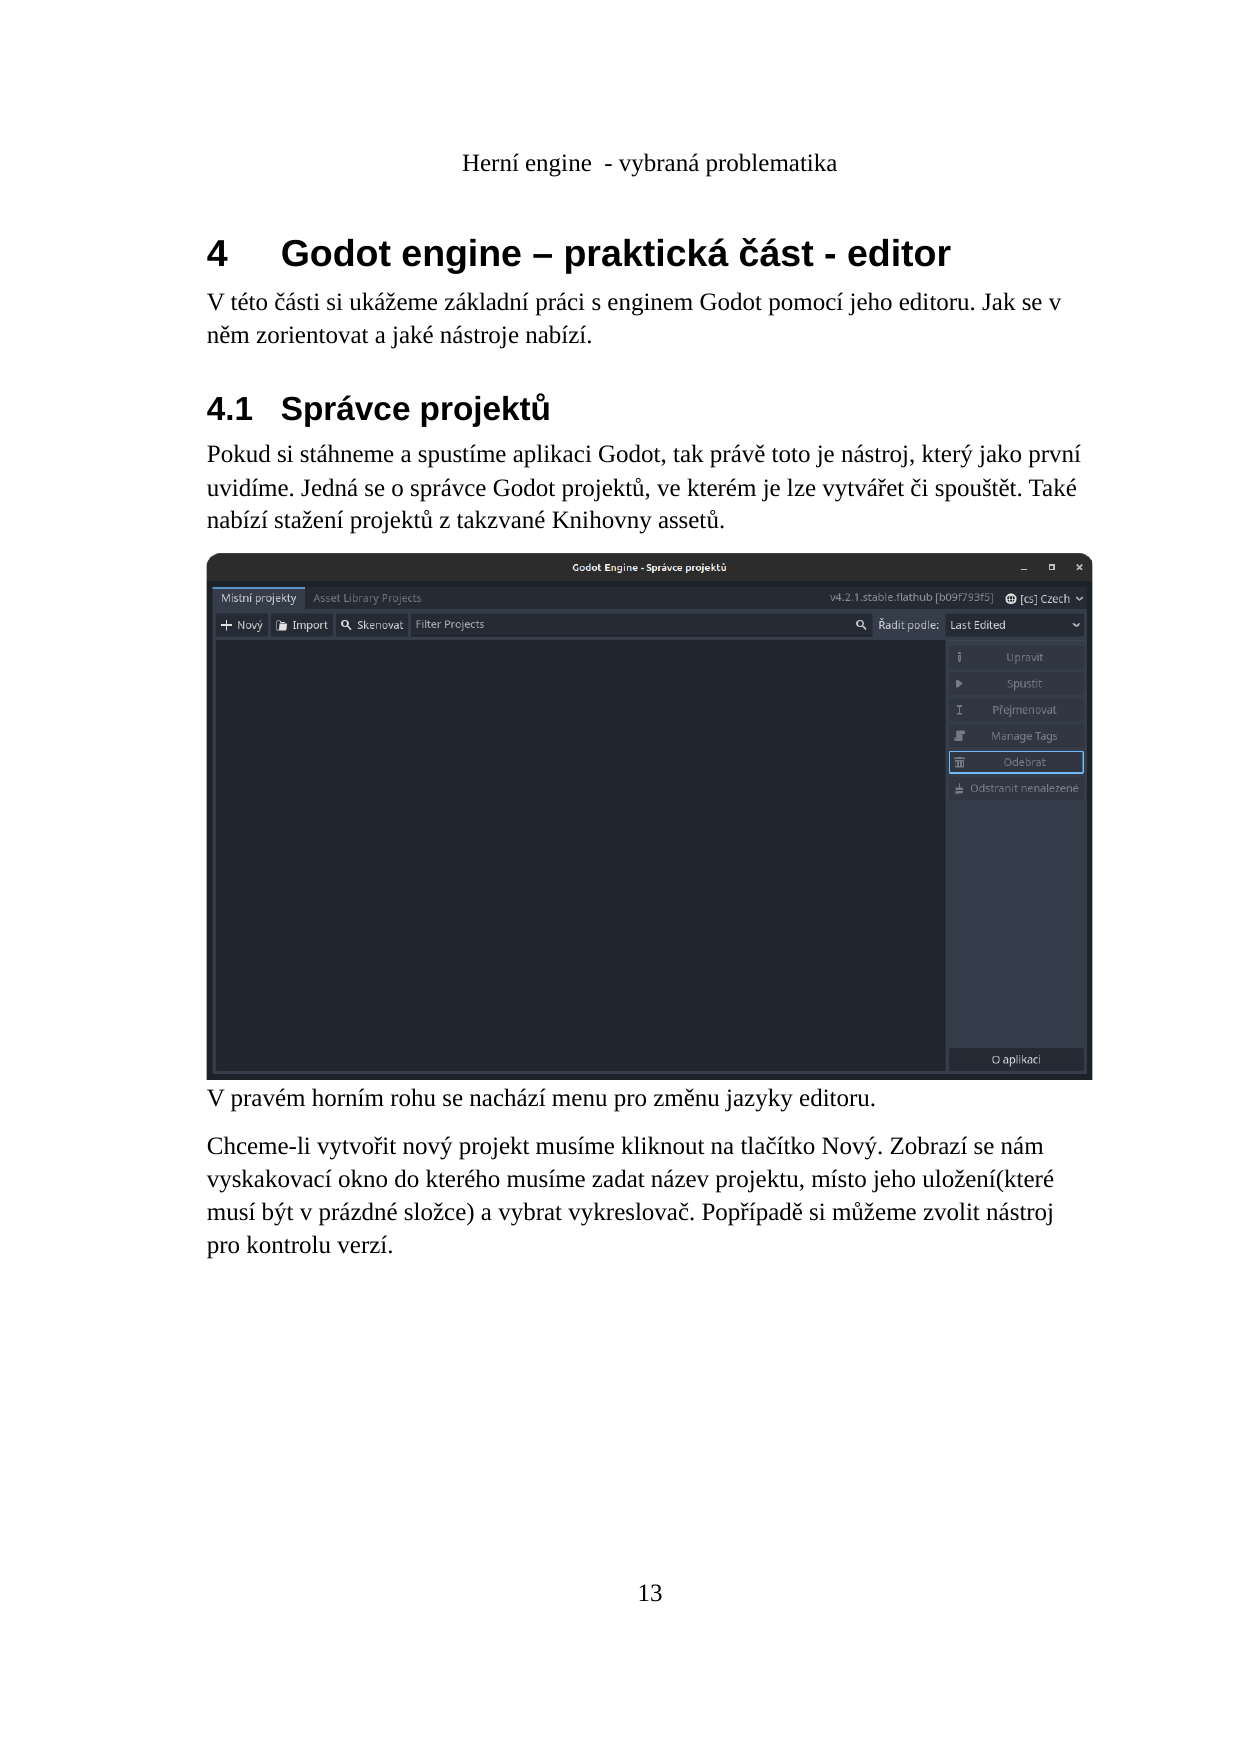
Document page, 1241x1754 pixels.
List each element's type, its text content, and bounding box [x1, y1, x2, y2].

text Chceme-li vytvořit nový projekt musíme kliknout na tlačítko Nový. Zobrazí se nám vyskakovací okno do kterého musíme zadat název projektu, místo jeho uložení(které musí být v prázdné složce) a vybrat vykreslovač. Popřípadě si můžeme zvolit nástroj pro kontrolu verzí. [207, 1131, 1093, 1259]
text Pokud si stáhneme a spustíme aplikaci Godot, tak právě toto je nástroj, který jako první uvidíme. Jedná se o správce Godot projektů, ve kterém je lze vytvářet či spouštět. Také nabízí stažení projektů z takzvané Knihovny assetů. [207, 439, 1093, 534]
text V této části si ukážeme základní práci s enginem Godot pomocí jeho editoru. Jak se v něm zorientovat a jaké nástroje nabízí. [207, 287, 1093, 349]
subtitle Správce projektů [207, 389, 1093, 427]
subtitle Godot engine – praktická část - editor [207, 232, 1093, 275]
picture [206, 553, 1093, 1080]
text V pravém horním rohu se nachází menu pro změnu jazyky editoru. [207, 1080, 1093, 1112]
